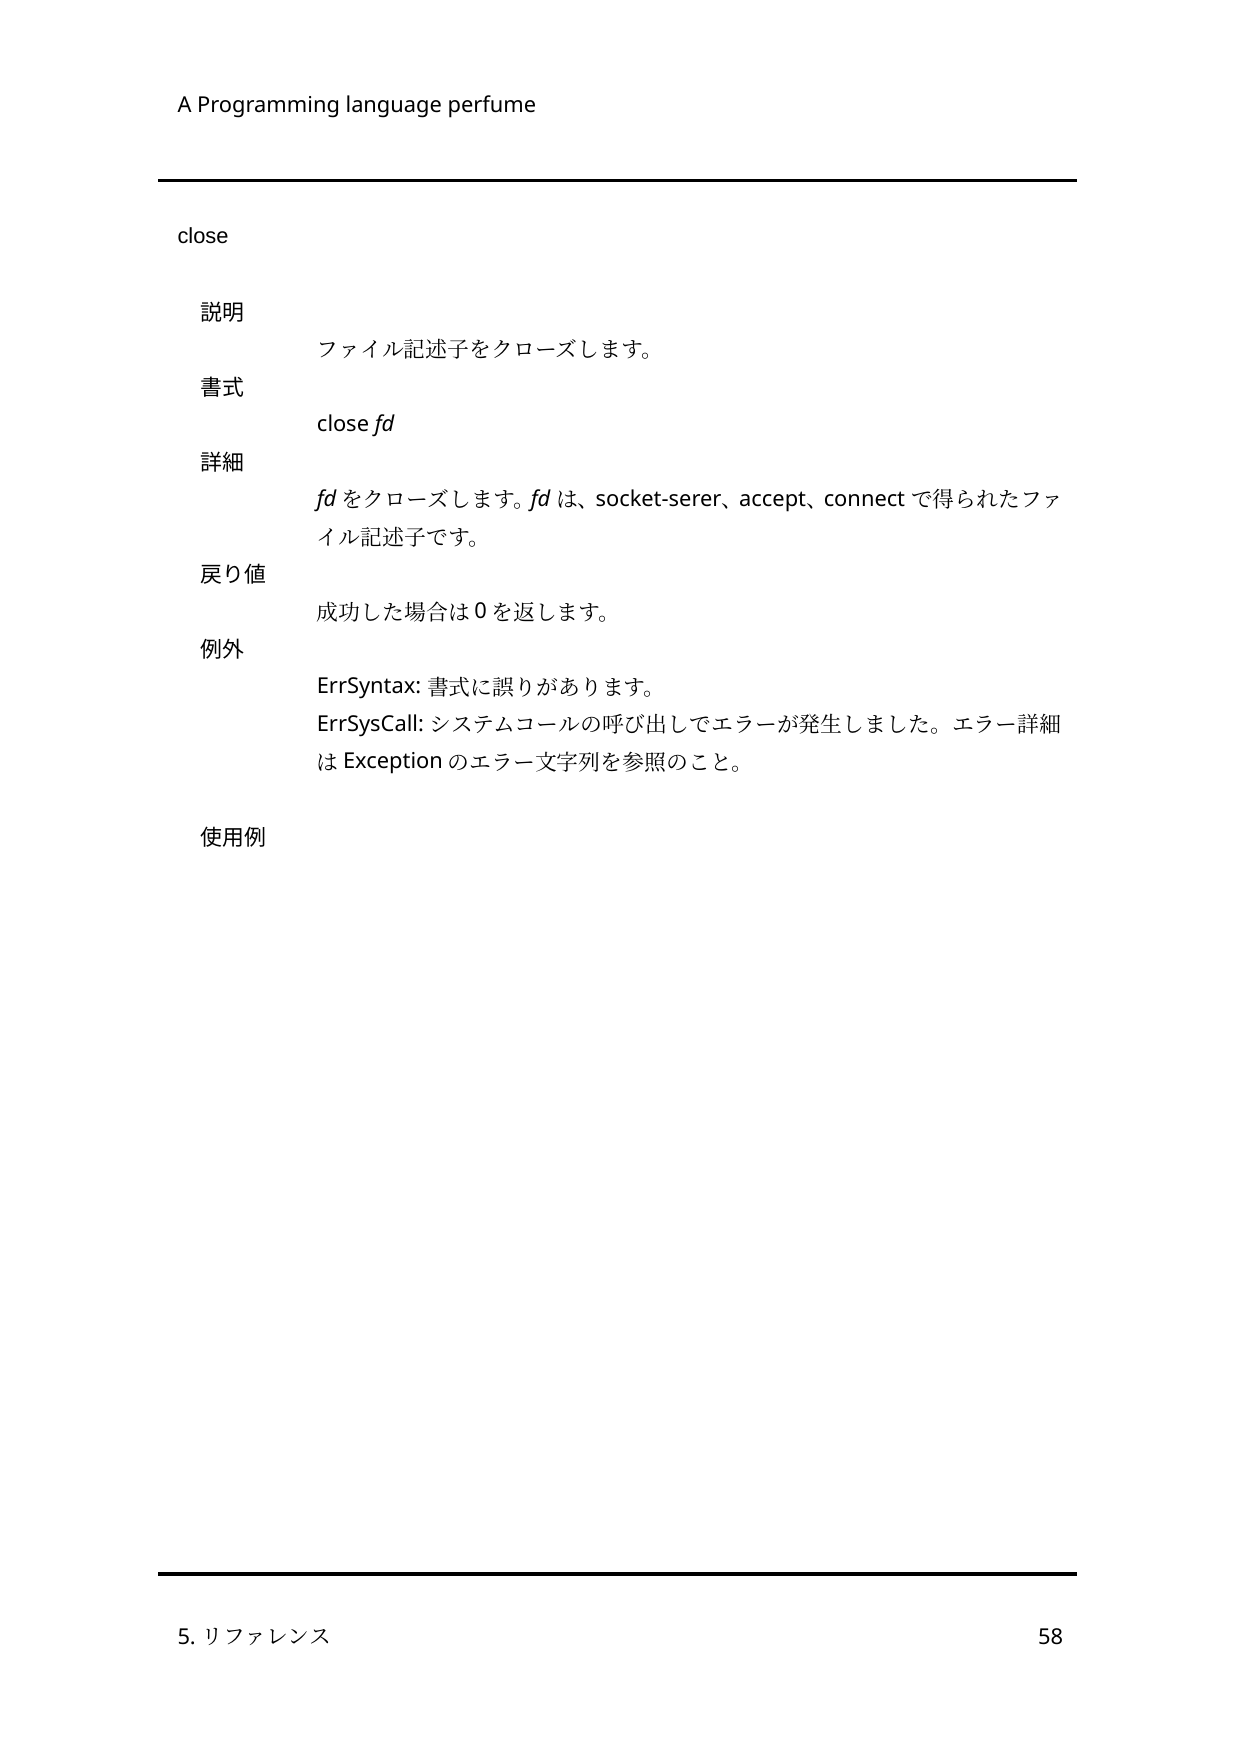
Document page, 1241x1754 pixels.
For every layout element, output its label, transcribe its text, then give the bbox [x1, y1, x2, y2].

table_cell 詳細 [200, 442, 317, 554]
table_cell 例外 [200, 629, 317, 792]
table_cell 戻り値 [200, 554, 317, 629]
table_cell close fd [317, 367, 1063, 442]
table_cell 使用例 [200, 792, 317, 904]
table_cell 書式 [200, 367, 317, 442]
table_header ファイル記述子をクローズします。 [317, 292, 1063, 367]
table_cell 成功した場合は0を返します。 [317, 554, 1063, 629]
table_cell [317, 792, 1063, 904]
table_cell fdをクローズします。fd は、socket-serer、accept、connect で得られたファイル記述子です。 [317, 442, 1063, 554]
subtitle close [177, 217, 1063, 254]
table_header 説明 [200, 292, 317, 367]
table_cell ErrSyntax: 書式に誤りがあります。 ErrSysCall: システムコールの呼び出しでエラーが発生しました。エラー詳細はExceptionのエラー文字列を参照のこと。 [317, 629, 1063, 792]
